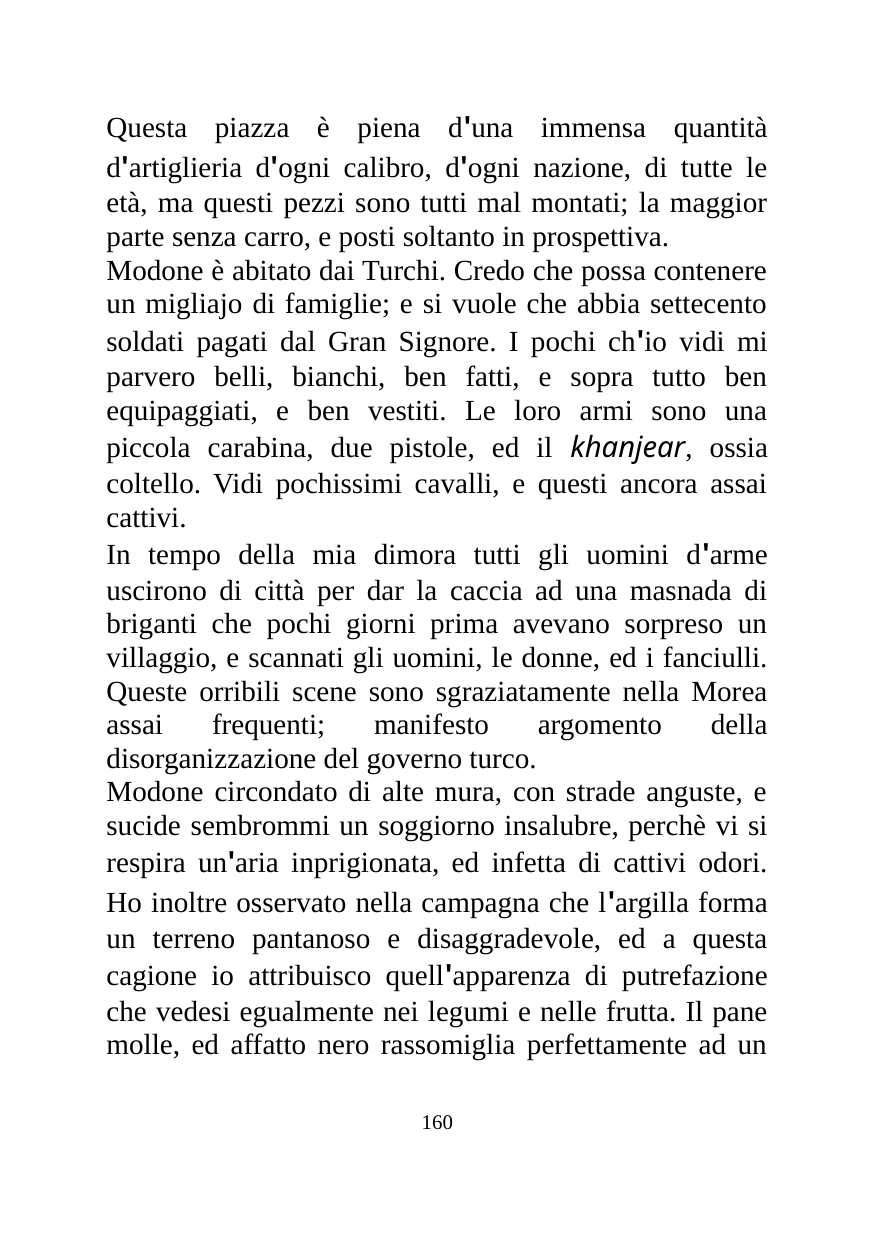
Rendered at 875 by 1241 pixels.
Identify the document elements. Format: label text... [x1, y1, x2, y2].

text Modone circondato di alte mura, con strade anguste, e sucide sembrommi un soggiorno insalubre, perchè vi si respira un'aria inprigionata, ed infetta di cattivi odori. Ho inoltre osservato nella campagna che l'argilla forma un terreno pantanoso e disaggradevole, ed a questa cagione io attribuisco quell'apparenza di putrefazione che vedesi egualmente nei legumi e nelle frutta. Il pane molle, ed affatto nero rassomiglia perfettamente ad un [106, 774, 768, 1061]
text In tempo della mia dimora tutti gli uomini d'arme uscirono di città per dar la caccia ad una masnada di briganti che pochi giorni prima avevano sorpreso un villaggio, e scannati gli uomini, le donne, ed i fanciulli. Queste orribili scene sono sgraziatamente nella Morea assai frequenti; manifesto argomento della disorganizzazione del governo turco. [106, 533, 768, 774]
text Modone è abitato dai Turchi. Credo che possa contenere un migliajo di famiglie; e si vuole che abbia settecento soldati pagati dal Gran Signore. I pochi ch'io vidi mi parvero belli, bianchi, ben fatti, e sopra tutto ben equipaggiati, e ben vestiti. Le loro armi sono una piccola carabina, due pistole, ed il khanjear, ossia coltello. Vidi pochissimi cavalli, e questi ancora assai cattivi. [106, 253, 768, 533]
text Questa piazza è piena d'una immensa quantità d'artiglieria d'ogni calibro, d'ogni nazione, di tutte le età, ma questi pezzi sono tutti mal montati; la maggior parte senza carro, e posti soltanto in prospettiva. [106, 106, 768, 253]
